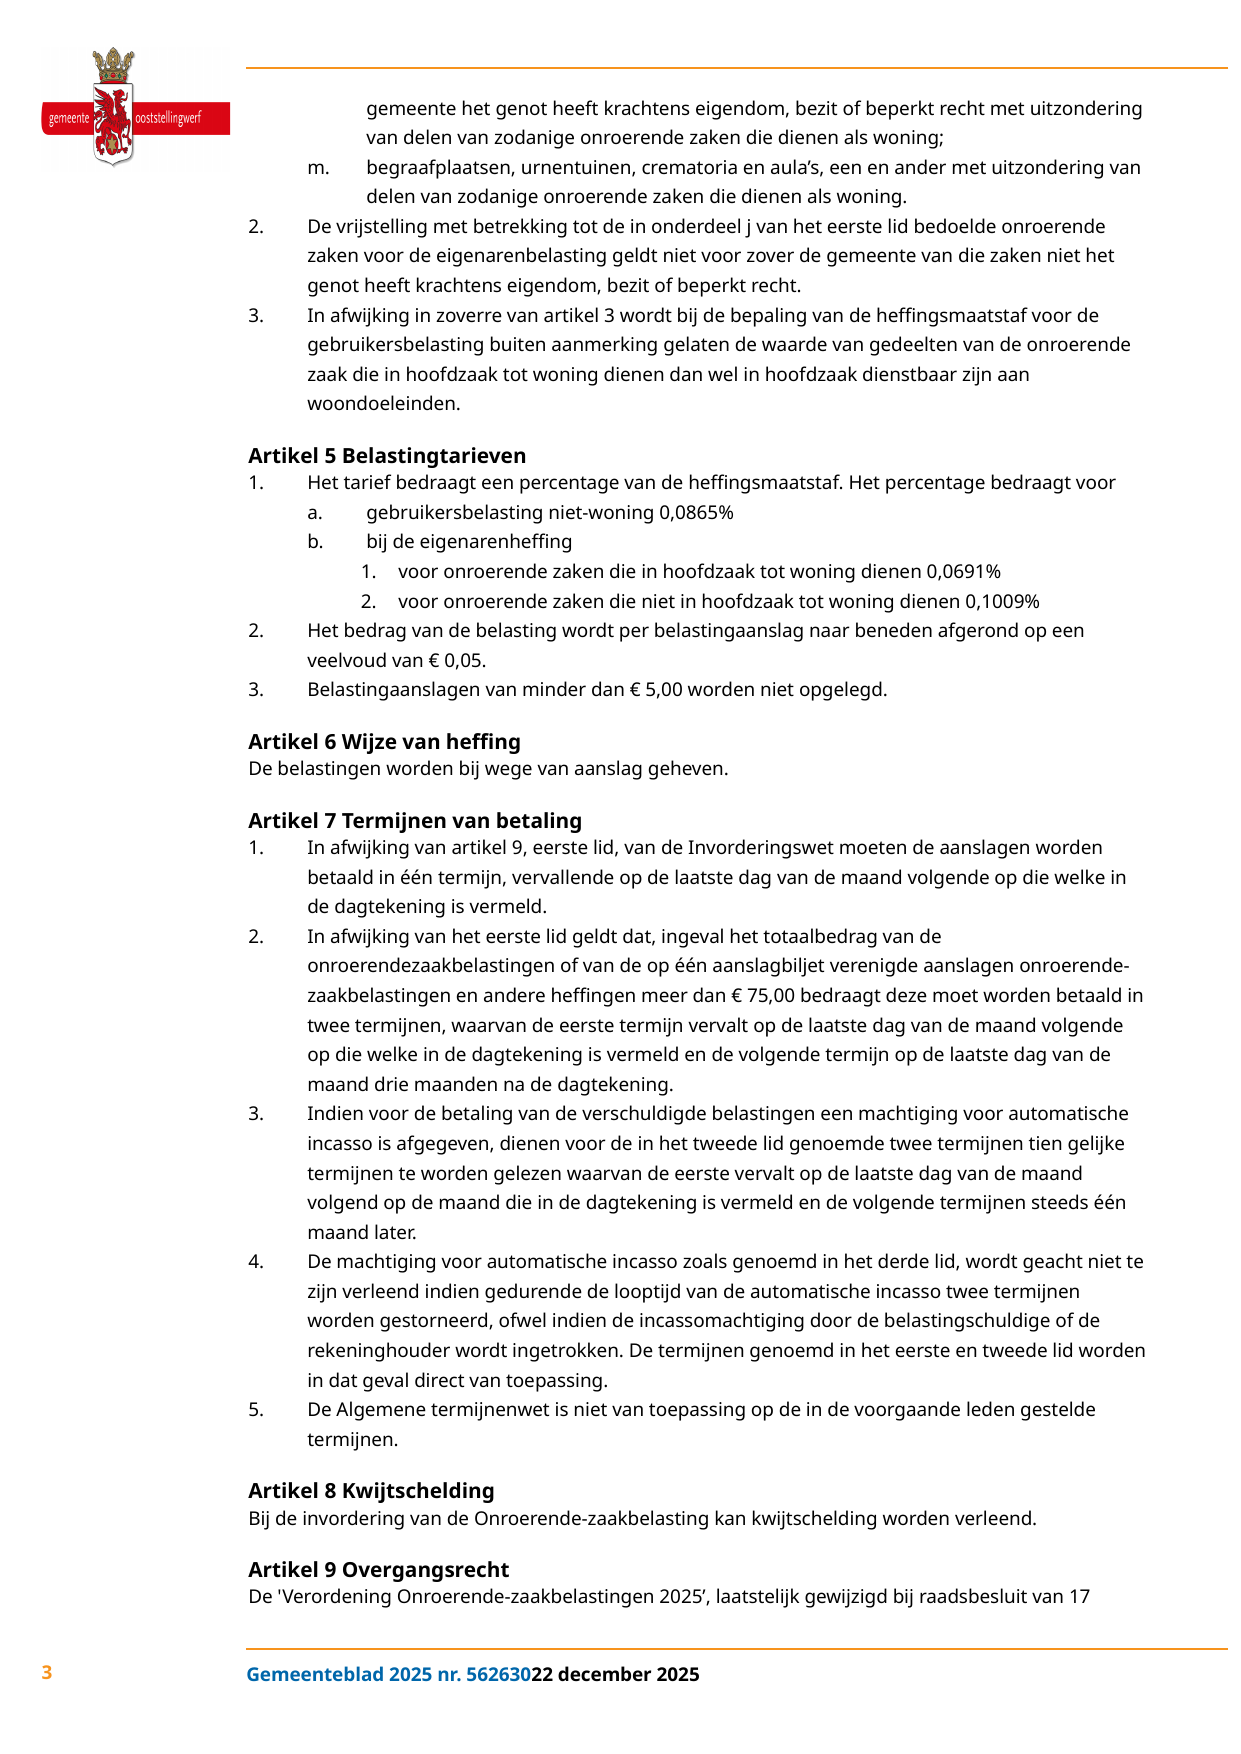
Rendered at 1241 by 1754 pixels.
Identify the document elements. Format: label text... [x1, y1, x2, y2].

text De 'Verordening Onroerende-zaakbelastingen 2025’, laatstelijk gewijzigd bij raadsbesluit van 17 [248, 1584, 1152, 1609]
list In afwijking van artikel 9, eerste lid, van de Invorderingswet moeten de aanslagen worden betaald in één termijn, vervallende op de laatste dag van de maand volgende op die welke in de dagtekening is vermeld. [248, 834, 1152, 919]
picture [41, 47, 231, 172]
list Het bedrag van de belasting wordt per belastingaanslag naar beneden afgerond op een veelvoud van € 0,05. [248, 617, 1152, 673]
text De belastingen worden bij wege van aanslag geheven. [248, 755, 1152, 781]
text Bij de invordering van de Onroerende-zaakbelasting kan kwijtschelding worden verleend. [248, 1505, 1152, 1531]
list begraafplaatsen, urnentuinen, crematoria en aula’s, een en ander met uitzondering van delen van zodanige onroerende zaken die dienen als woning. [307, 154, 1152, 209]
list De vrijstelling met betrekking tot de in onderdeel j van het eerste lid bedoelde onroerende zaken voor de eigenarenbelasting geldt niet voor zover de gemeente van die zaken niet het genot heeft krachtens eigendom, bezit of beperkt recht. [248, 213, 1152, 298]
text Artikel 8 Kwijtschelding [248, 1476, 1152, 1505]
list Indien voor de betaling van de verschuldigde belastingen een machtiging voor automatische incasso is afgegeven, dienen voor de in het tweede lid genoemde twee termijnen tien gelijke termijnen te worden gelezen waarvan de eerste vervalt op de laatste dag van de maand volgend op de maand die in de dagtekening is vermeld en de volgende termijnen steeds één maand later. [248, 1101, 1152, 1244]
list De machtiging voor automatische incasso zoals genoemd in het derde lid, wordt geacht niet te zijn verleend indien gedurende de looptijd van de automatische incasso twee termijnen worden gestorneerd, ofwel indien de incassomachtiging door de belastingschuldige of de rekeninghouder wordt ingetrokken. De termijnen genoemd in het eerste en tweede lid worden in dat geval direct van toepassing. [248, 1248, 1152, 1392]
list In afwijking van het eerste lid geldt dat, ingeval het totaalbedrag van de onroerendezaakbelastingen of van de op één aanslagbiljet verenigde aanslagen onroerende-zaakbelastingen en andere heffingen meer dan € 75,00 bedraagt deze moet worden betaald in twee termijnen, waarvan de eerste termijn vervalt op de laatste dag van de maand volgende op die welke in de dagtekening is vermeld en de volgende termijn op de laatste dag van de maand drie maanden na de dagtekening. [248, 923, 1152, 1097]
list Het tarief bedraagt een percentage van de heffingsmaatstaf. Het percentage bedraagt voor [248, 469, 1152, 495]
list De Algemene termijnenwet is niet van toepassing op de in de voorgaande leden gestelde termijnen. [248, 1396, 1152, 1452]
text Artikel 5 Belastingtarieven [248, 441, 1152, 469]
text Artikel 9 Overgangsrecht [248, 1555, 1152, 1584]
text Artikel 7 Termijnen van betaling [248, 806, 1152, 834]
list In afwijking in zoverre van artikel 3 wordt bij de bepaling van de heffingsmaatstaf voor de gebruikersbelasting buiten aanmerking gelaten de waarde van gedeelten van de onroerende zaak die in hoofdzaak tot woning dienen dan wel in hoofdzaak dienstbaar zijn aan woondoeleinden. [248, 302, 1152, 416]
list gebruikersbelasting niet-woning 0,0865% [307, 499, 1152, 525]
list gemeente het genot heeft krachtens eigendom, bezit of beperkt recht met uitzondering van delen van zodanige onroerende zaken die dienen als woning; [307, 95, 1152, 150]
list Belastingaanslagen van minder dan € 5,00 worden niet opgelegd. [248, 677, 1152, 702]
text Artikel 6 Wijze van heffing [248, 727, 1152, 755]
list voor onroerende zaken die in hoofdzaak tot woning dienen 0,0691% [361, 558, 1152, 584]
list bij de eigenarenheffing [307, 529, 1152, 554]
list voor onroerende zaken die niet in hoofdzaak tot woning dienen 0,1009% [361, 588, 1152, 613]
